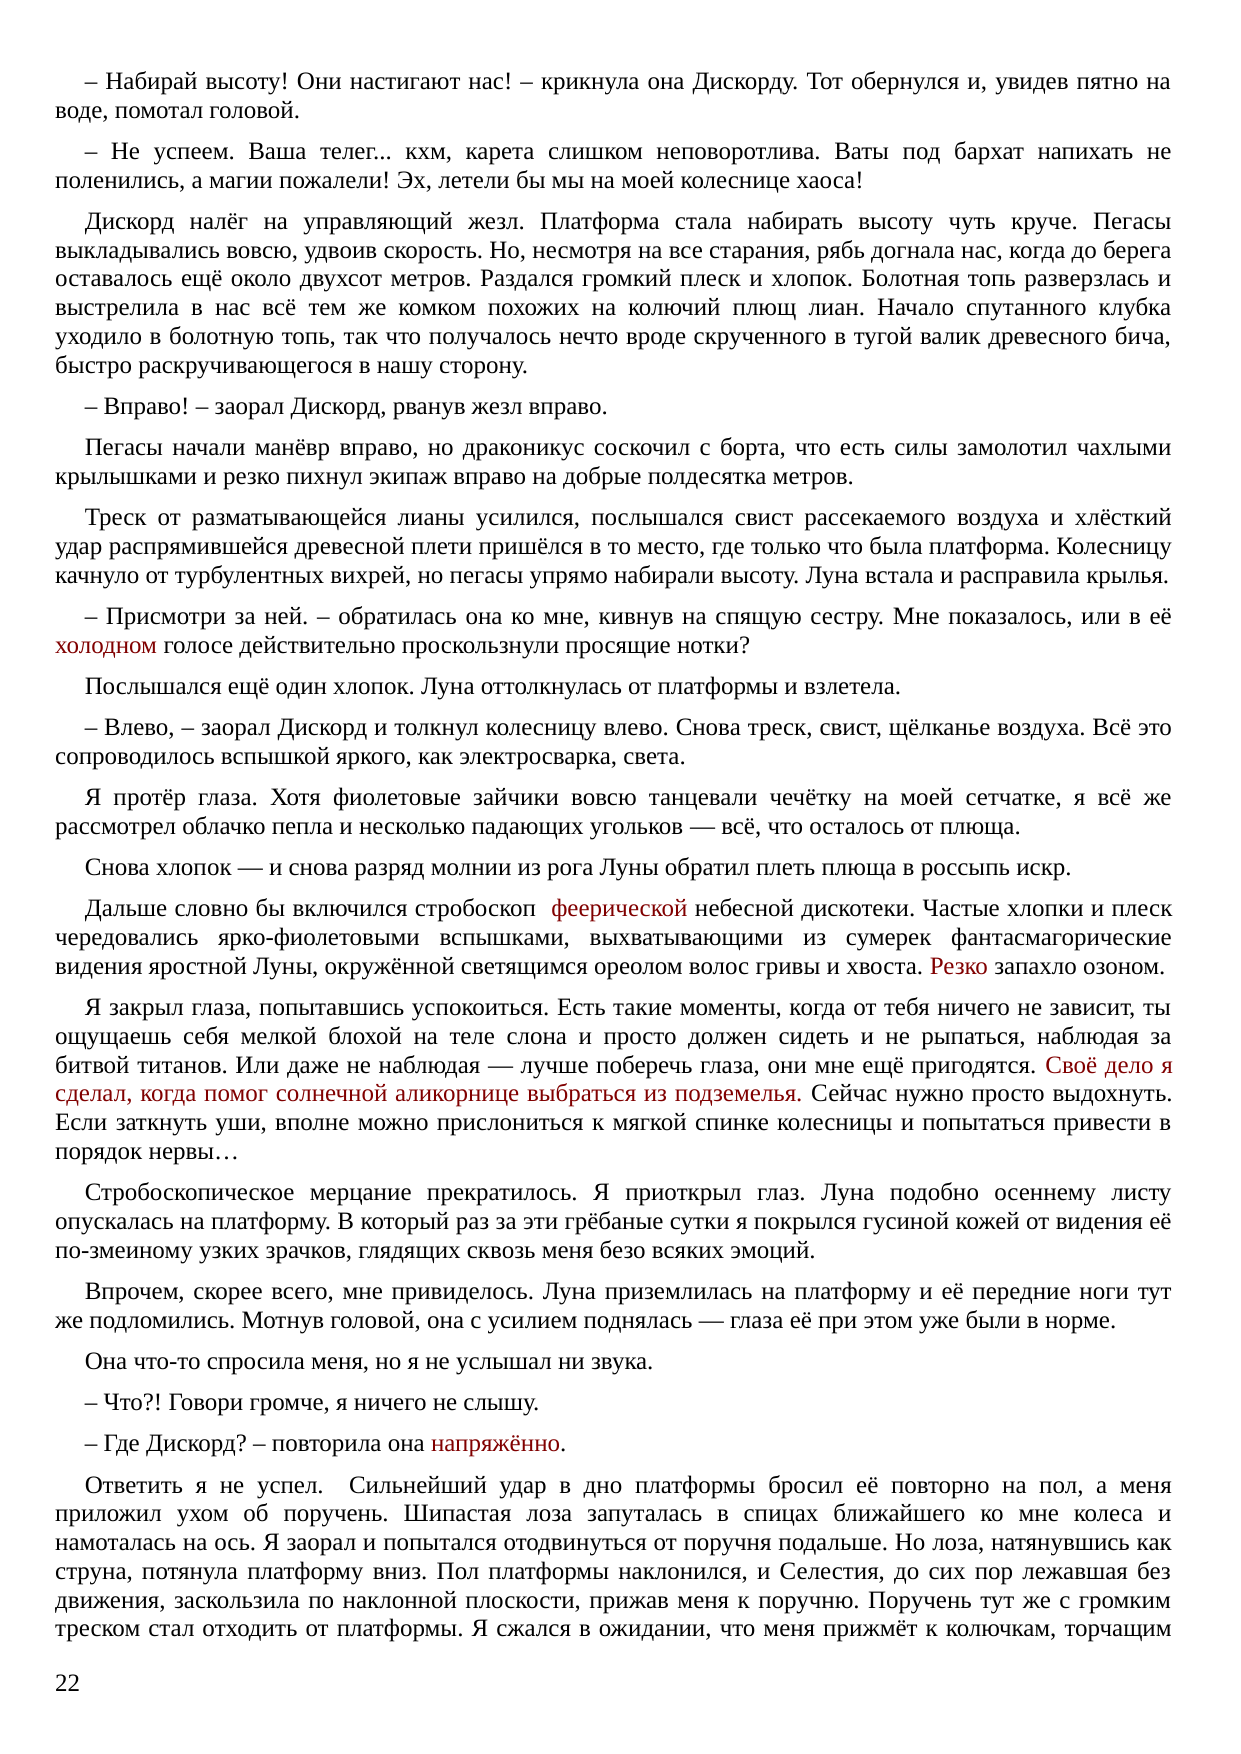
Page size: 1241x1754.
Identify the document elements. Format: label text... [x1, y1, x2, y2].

text Ответить я не успел. Сильнейший удар в дно платформы бросил её повторно на пол, а меня приложил ухом об поручень. Шипастая лоза запуталась в спицах ближайшего ко мне колеса и намоталась на ось. Я заорал и попытался отодвинуться от поручня подальше. Но лоза, натянувшись как струна, потянула платформу вниз. Пол платформы наклонился, и Селестия, до сих пор лежавшая без движения, заскользила по наклонной плоскости, прижав меня к поручню. Поручень тут же с громким треском стал отходить от платформы. Я сжался в ожидании, что меня прижмёт к колючкам, торчащим [55, 1470, 1173, 1642]
text – Где Дискорд? – повторила она напряжённо. [55, 1428, 1173, 1457]
text Пегасы начали манёвр вправо, но драконикус соскочил с борта, что есть силы замолотил чахлыми крылышками и резко пихнул экипаж вправо на добрые полдесятка метров. [55, 432, 1173, 490]
text Послышался ещё один хлопок. Луна оттолкнулась от платформы и взлетела. [55, 671, 1173, 700]
text Впрочем, скорее всего, мне привиделось. Луна приземлилась на платформу и её передние ноги тут же подломились. Мотнув головой, она с усилием поднялась — глаза её при этом уже были в норме. [55, 1276, 1173, 1333]
text – Присмотри за ней. – обратилась она ко мне, кивнув на спящую сестру. Мне показалось, или в её холодном голосе действительно проскользнули просящие нотки? [55, 601, 1173, 658]
text – Вправо! – заорал Дискорд, рванув жезл вправо. [55, 391, 1173, 420]
text Дальше словно бы включился стробоскоп феерической небесной дискотеки. Частые хлопки и плеск чередовались ярко-фиолетовыми вспышками, выхватывающими из сумерек фантасмагорические видения яростной Луны, окружённой светящимся ореолом волос гривы и хвоста. Резко запахло озоном. [55, 893, 1173, 980]
text – Набирай высоту! Они настигают нас! – крикнула она Дискорду. Тот обернулся и, увидев пятно на воде, помотал головой. [55, 66, 1173, 123]
text – Что?! Говори громче, я ничего не слышу. [55, 1387, 1173, 1416]
text – Влево, – заорал Дискорд и толкнул колесницу влево. Снова треск, свист, щёлканье воздуха. Всё это сопроводилось вспышкой яркого, как электросварка, света. [55, 712, 1173, 770]
text Треск от разматывающейся лианы усилился, послышался свист рассекаемого воздуха и хлёсткий удар распрямившейся древесной плети пришёлся в то место, где только что была платформа. Колесницу качнуло от турбулентных вихрей, но пегасы упрямо набирали высоту. Луна встала и расправила крылья. [55, 502, 1173, 588]
text Она что-то спросила меня, но я не услышал ни звука. [55, 1346, 1173, 1375]
text – Не успеем. Ваша телег... кхм, карета слишком неповоротлива. Ваты под бархат напихать не поленились, а магии пожалели! Эх, летели бы мы на моей колеснице хаоса! [55, 136, 1173, 193]
text Снова хлопок — и снова разряд молнии из рога Луны обратил плеть плюща в россыпь искр. [55, 852, 1173, 881]
text Я протёр глаза. Хотя фиолетовые зайчики вовсю танцевали чечётку на моей сетчатке, я всё же рассмотрел облачко пепла и несколько падающих угольков — всё, что осталось от плюща. [55, 782, 1173, 840]
text Дискорд налёг на управляющий жезл. Платформа стала набирать высоту чуть круче. Пегасы выкладывались вовсю, удвоив скорость. Но, несмотря на все старания, рябь догнала нас, когда до берега оставалось ещё около двухсот метров. Раздался громкий плеск и хлопок. Болотная топь разверзлась и выстрелила в нас всё тем же комком похожих на колючий плющ лиан. Начало спутанного клубка уходило в болотную топь, так что получалось нечто вроде скрученного в тугой валик древесного бича, быстро раскручивающегося в нашу сторону. [55, 206, 1173, 378]
text Я закрыл глаза, попытавшись успокоиться. Есть такие моменты, когда от тебя ничего не зависит, ты ощущаешь себя мелкой блохой на теле слона и просто должен сидеть и не рыпаться, наблюдая за битвой титанов. Или даже не наблюдая — лучше поберечь глаза, они мне ещё пригодятся. Своё дело я сделал, когда помог солнечной аликорнице выбраться из подземелья. Сейчас нужно просто выдохнуть. Если заткнуть уши, вполне можно прислониться к мягкой спинке колесницы и попытаться привести в порядок нервы… [55, 992, 1173, 1165]
text Стробоскопическое мерцание прекратилось. Я приоткрыл глаз. Луна подобно осеннему листу опускалась на платформу. В который раз за эти грёбаные сутки я покрылся гусиной кожей от видения её по-змеиному узких зрачков, глядящих сквозь меня безо всяких эмоций. [55, 1177, 1173, 1263]
